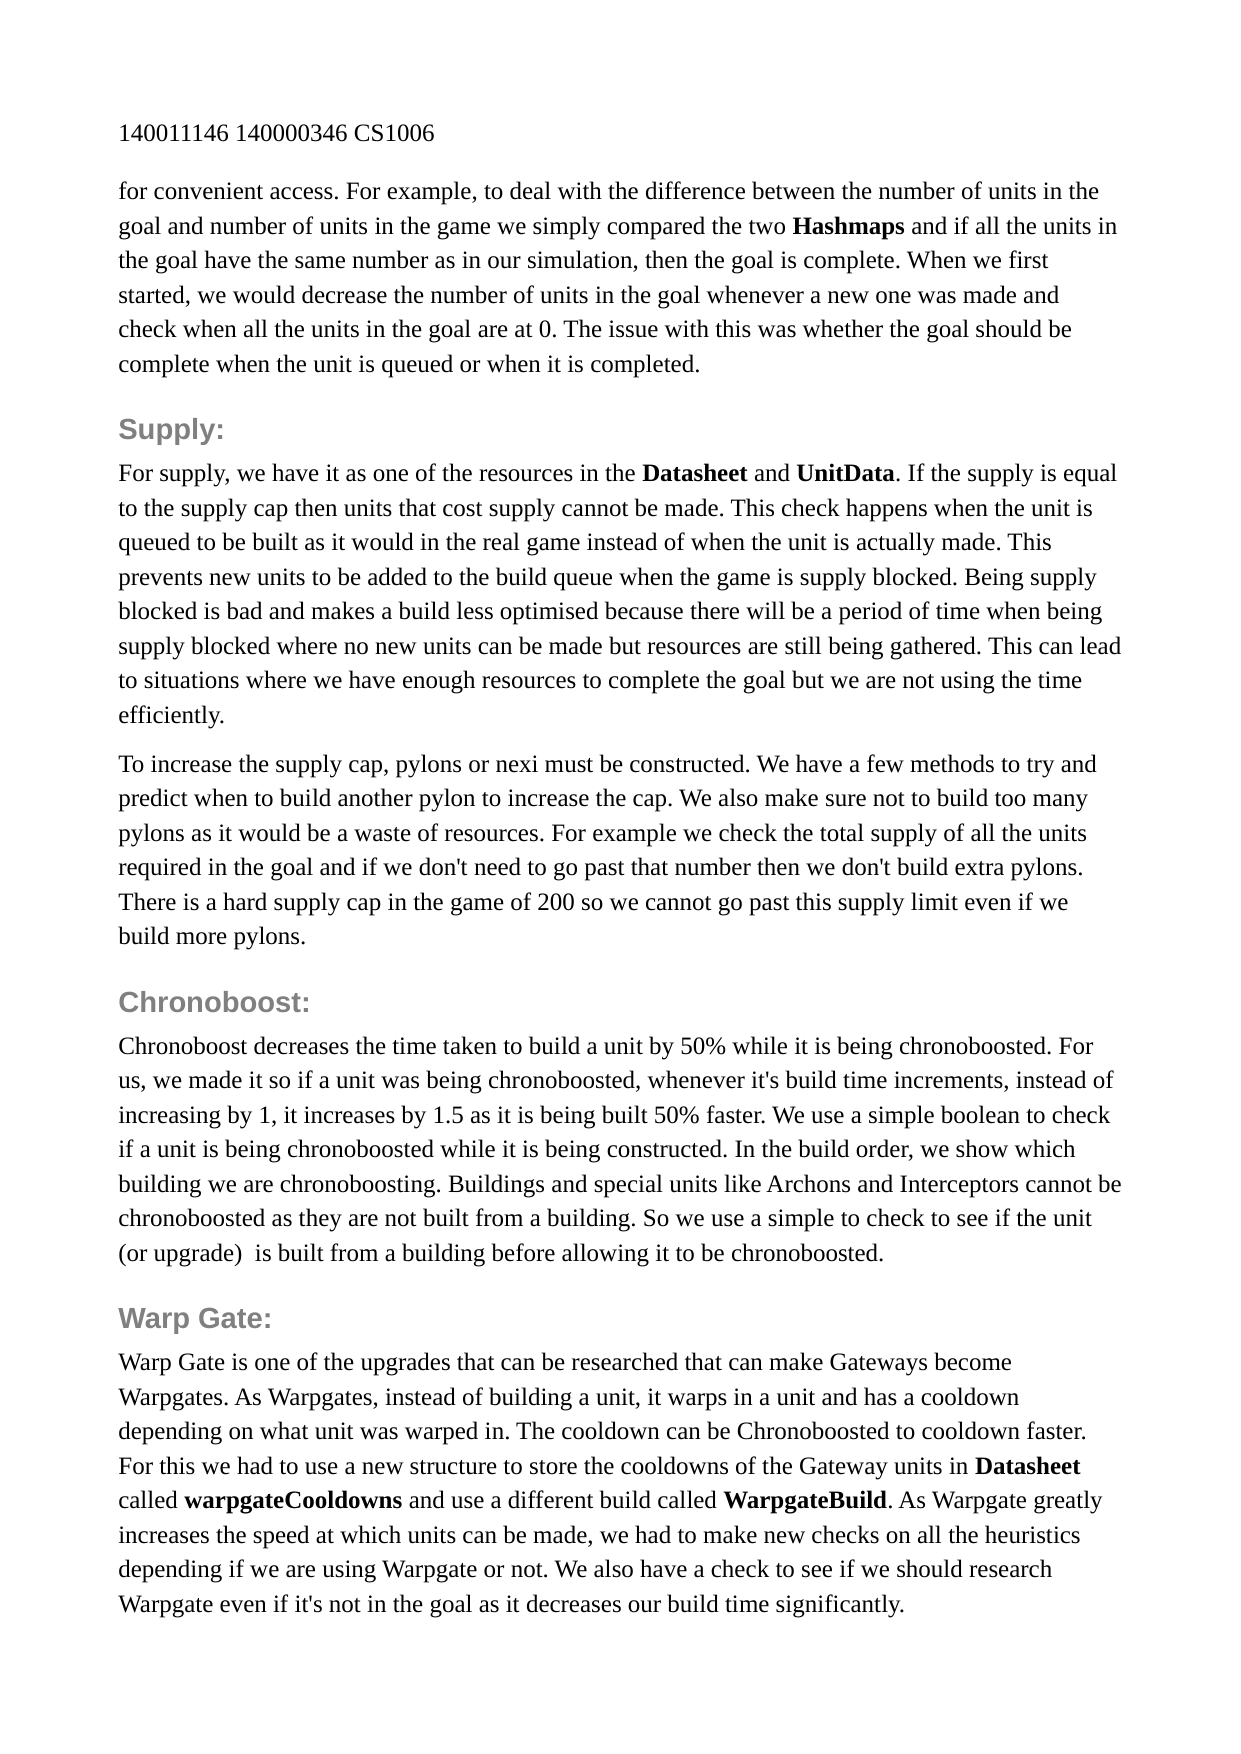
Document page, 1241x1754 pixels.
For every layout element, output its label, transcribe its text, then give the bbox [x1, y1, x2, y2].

text To increase the supply cap, pylons or nexi must be constructed. We have a few methods to try and predict when to build another pylon to increase the cap. We also make sure not to build too many pylons as it would be a waste of resources. For example we check the total supply of all the units required in the goal and if we don't need to go past that number then we don't build extra pylons. There is a hard supply cap in the game of 200 so we cannot go past this supply limit even if we build more pylons. [118, 749, 1122, 950]
subtitle Supply: [118, 412, 1122, 446]
text for convenient access. For example, to deal with the difference between the number of units in the goal and number of units in the game we simply compared the two Hashmaps and if all the units in the goal have the same number as in our simulation, then the goal is complete. When we first started, we would decrease the number of units in the goal whenever a new one was made and check when all the units in the goal are at 0. The issue with this was whether the goal should be complete when the unit is queued or when it is completed. [118, 176, 1122, 377]
text For supply, we have it as one of the resources in the Datasheet and UnitData. If the supply is equal to the supply cap then units that cost supply cannot be made. This check happens when the unit is queued to be built as it would in the real game instead of when the unit is actually made. This prevents new units to be added to the build queue when the game is supply blocked. Being supply blocked is bad and makes a build less optimised because there will be a period of time when being supply blocked where no new units can be made but resources are still being gathered. This can lead to situations where we have enough resources to complete the goal but we are not using the time efficiently. [118, 458, 1122, 728]
subtitle Chronoboost: [118, 985, 1122, 1018]
text Warp Gate is one of the upgrades that can be researched that can make Gateways become Warpgates. As Warpgates, instead of building a unit, it warps in a unit and has a cooldown depending on what unit was warped in. The cooldown can be Chronoboosted to cooldown faster. For this we had to use a new structure to store the cooldowns of the Gateway units in Datasheet called warpgateCooldowns and use a different build called WarpgateBuild. As Warpgate greatly increases the speed at which units can be made, we had to make new checks on all the heuristics depending if we are using Warpgate or not. We also have a check to see if we should research Warpgate even if it's not in the goal as it decreases our build time significantly. [118, 1347, 1122, 1618]
subtitle Warp Gate: [118, 1301, 1122, 1335]
text Chronoboost decreases the time taken to build a unit by 50% while it is being chronoboosted. For us, we made it so if a unit was being chronoboosted, whenever it's build time increments, instead of increasing by 1, it increases by 1.5 as it is being built 50% faster. We use a simple boolean to check if a unit is being chronoboosted while it is being constructed. In the build order, we show which building we are chronoboosting. Buildings and special units like Archons and Interceptors cannot be chronoboosted as they are not built from a building. So we use a simple to check to see if the unit (or upgrade) is built from a building before allowing it to be chronoboosted. [118, 1031, 1122, 1267]
